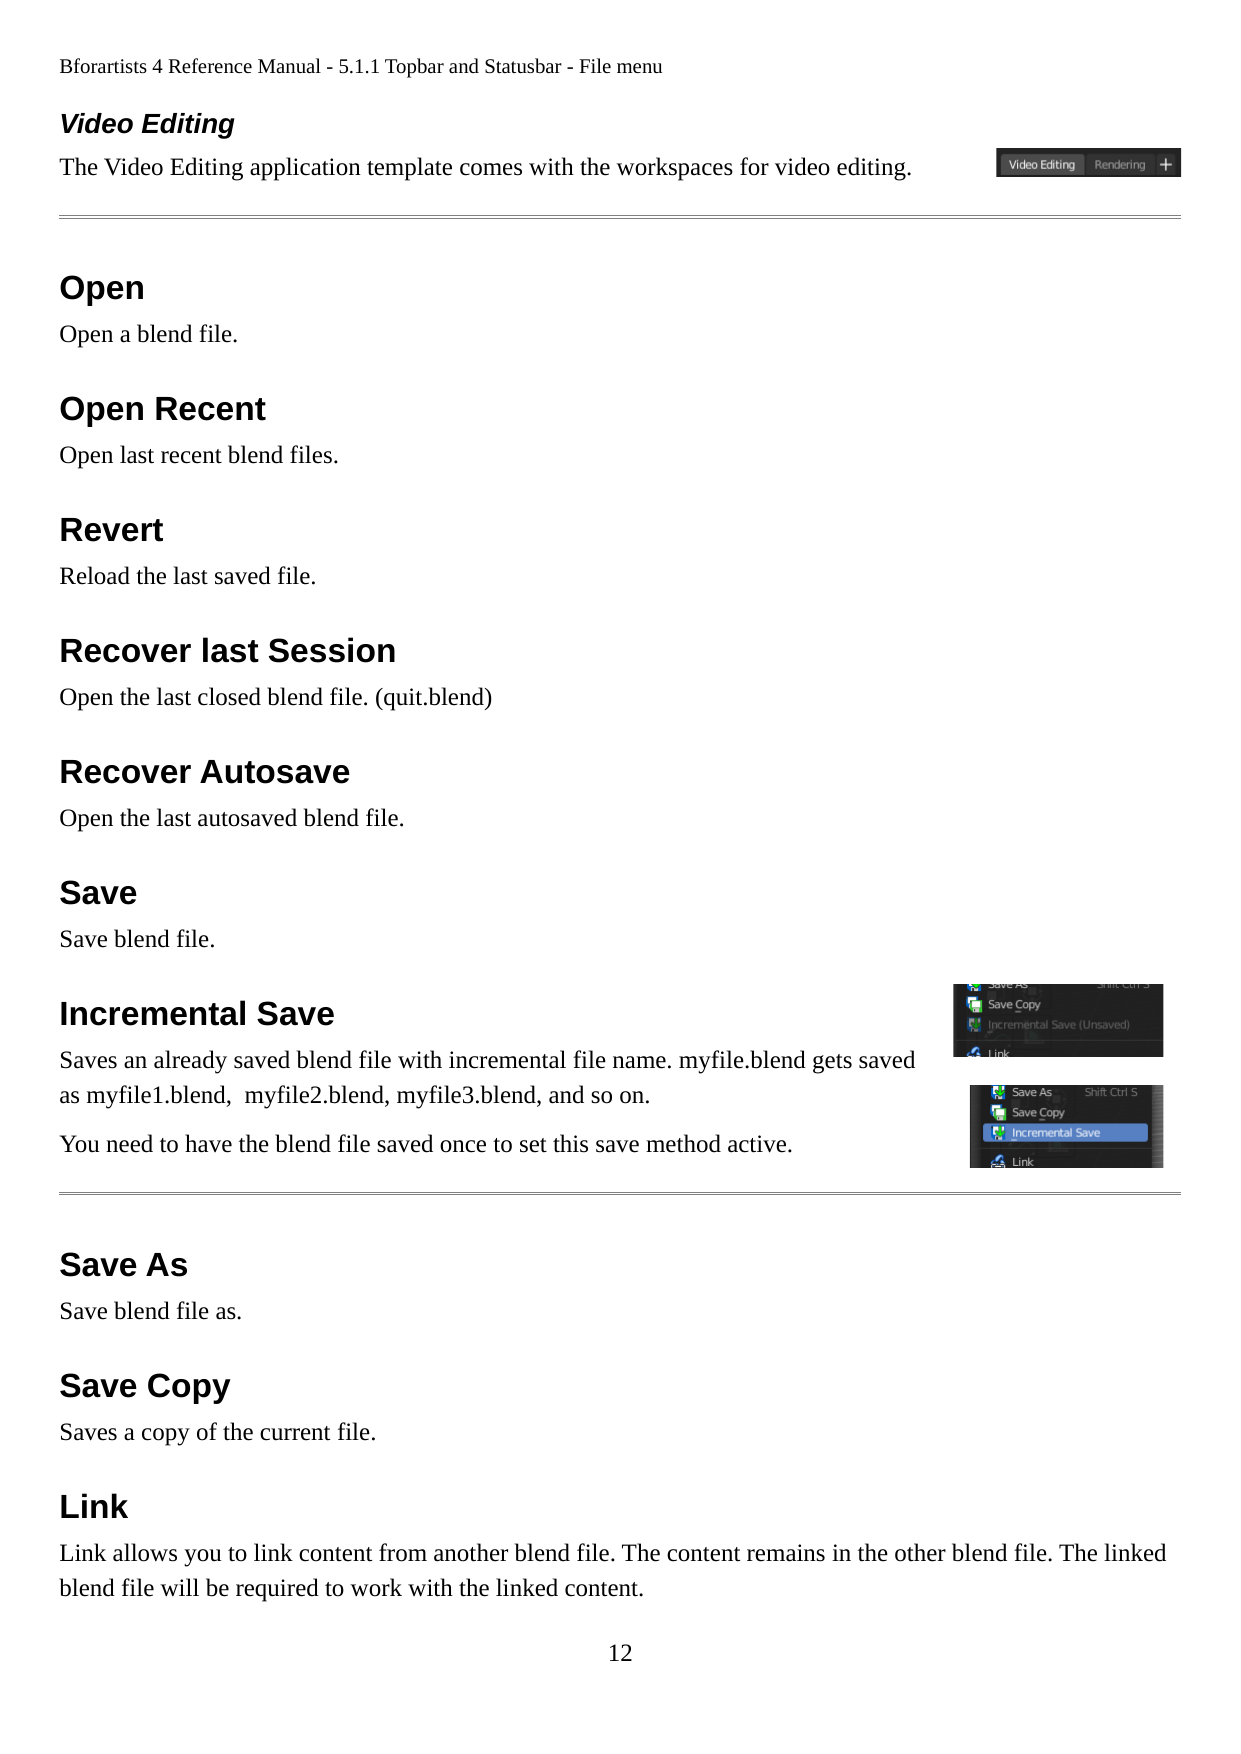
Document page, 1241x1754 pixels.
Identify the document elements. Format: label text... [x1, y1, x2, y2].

subtitle Recover last Session [59, 631, 1181, 670]
text Saves a copy of the current file. [59, 1417, 1181, 1446]
text Open last recent blend files. [59, 440, 1181, 469]
text Open a blend file. [59, 319, 1181, 348]
subtitle Recover Autosave [59, 752, 1181, 791]
subtitle Save As [59, 1245, 1181, 1283]
subtitle Open Recent [59, 389, 1181, 428]
subtitle Save [59, 873, 1181, 912]
subtitle Save Copy [59, 1366, 1181, 1404]
text Open the last closed blend file. (quit.blend) [59, 682, 1181, 711]
picture [953, 984, 1164, 1057]
subtitle Incremental Save [59, 994, 953, 1033]
subtitle Video Editing [59, 107, 1181, 139]
text The Video Editing application template comes with the workspaces for video editing. [59, 152, 1181, 181]
picture [969, 1085, 1164, 1168]
subtitle Link [59, 1487, 1181, 1526]
subtitle [1164, 994, 1181, 1033]
text Save blend file as. [59, 1296, 1181, 1325]
text Saves an already saved blend file with incremental file name. myfile.blend gets saved as myfile1.blend, myfile2.blend, myfile3.blend, and so on. [59, 1045, 1181, 1108]
text Reload the last saved file. [59, 561, 1181, 590]
subtitle Open [59, 268, 1181, 307]
text You need to have the blend file saved once to set this save method active. [59, 1129, 969, 1158]
text Link allows you to link content from another blend file. The content remains in the other blend file. The linked blend file will be required to work with the linked content. [59, 1538, 1181, 1601]
text Save blend file. [59, 924, 1181, 953]
picture [996, 148, 1182, 177]
subtitle Revert [59, 510, 1181, 549]
text Open the last autosaved blend file. [59, 803, 1181, 832]
